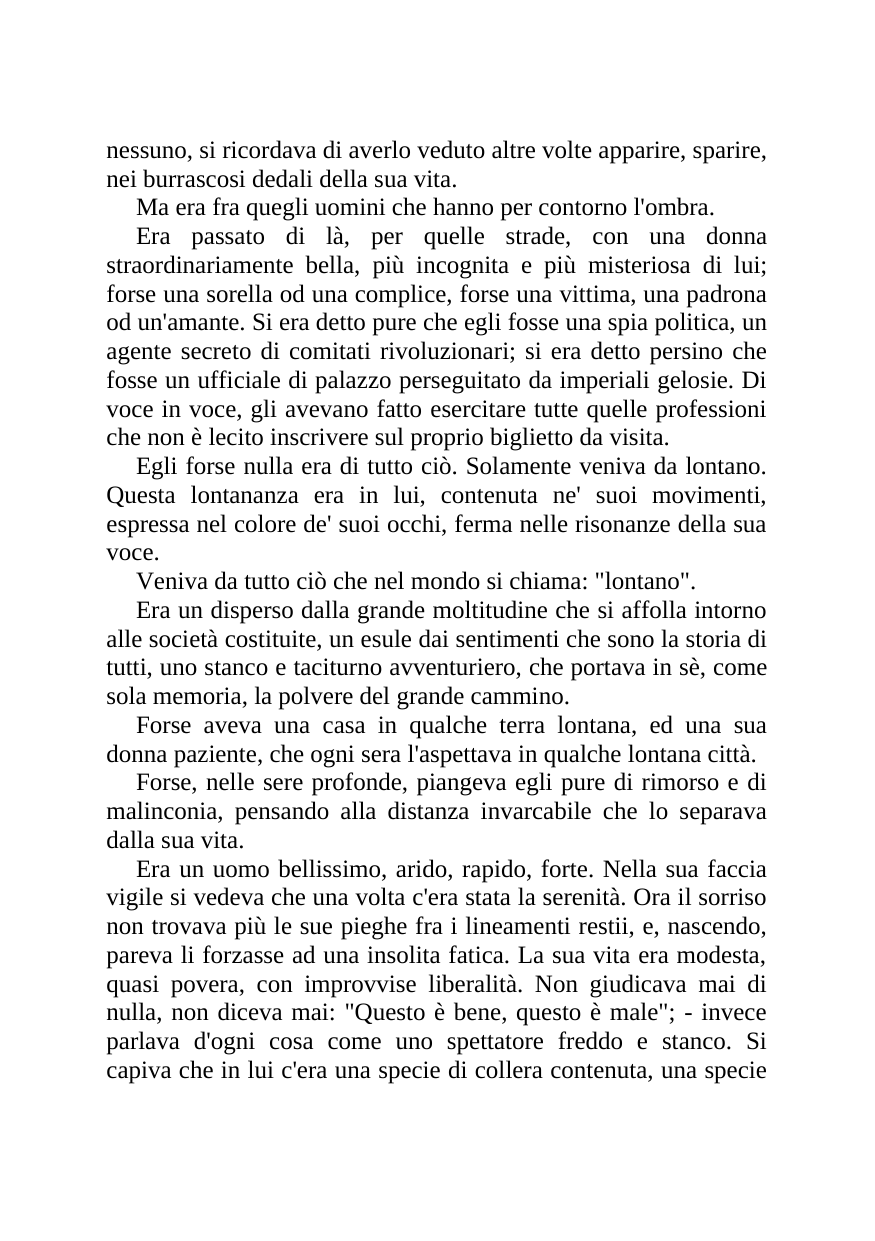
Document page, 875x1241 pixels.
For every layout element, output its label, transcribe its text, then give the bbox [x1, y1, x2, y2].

text nessuno, si ricordava di averlo veduto altre volte apparire, sparire, nei burrascosi dedali della sua vita. [106, 135, 768, 192]
text Era un uomo bellissimo, arido, rapido, forte. Nella sua faccia vigile si vedeva che una volta c'era stata la serenità. Ora il sorriso non trovava più le sue pieghe fra i lineamenti restii, e, nascendo, pareva li forzasse ad una insolita fatica. La sua vita era modesta, quasi povera, con improvvise liberalità. Non giudicava mai di nulla, non diceva mai: "Questo è bene, questo è male"; - invece parlava d'ogni cosa come uno spettatore freddo e stanco. Si capiva che in lui c'era una specie di collera contenuta, una specie [106, 854, 768, 1084]
text Veniva da tutto ciò che nel mondo si chiama: "lontano". [106, 566, 768, 595]
text Forse aveva una casa in qualche terra lontana, ed una sua donna paziente, che ogni sera l'aspettava in qualche lontana città. [106, 710, 768, 767]
text Forse, nelle sere profonde, piangeva egli pure di rimorso e di malinconia, pensando alla distanza invarcabile che lo separava dalla sua vita. [106, 767, 768, 854]
text Era passato di là, per quelle strade, con una donna straordinariamente bella, più incognita e più misteriosa di lui; forse una sorella od una complice, forse una vittima, una padrona od un'amante. Si era detto pure che egli fosse una spia politica, un agente secreto di comitati rivoluzionari; si era detto persino che fosse un ufficiale di palazzo perseguitato da imperiali gelosie. Di voce in voce, gli avevano fatto esercitare tutte quelle professioni che non è lecito inscrivere sul proprio biglietto da visita. [106, 221, 768, 451]
text Egli forse nulla era di tutto ciò. Solamente veniva da lontano. Questa lontananza era in lui, contenuta ne' suoi movimenti, espressa nel colore de' suoi occhi, ferma nelle risonanze della sua voce. [106, 451, 768, 566]
text Ma era fra quegli uomini che hanno per contorno l'ombra. [106, 192, 768, 221]
text Era un disperso dalla grande moltitudine che si affolla intorno alle società costituite, un esule dai sentimenti che sono la storia di tutti, uno stanco e taciturno avventuriero, che portava in sè, come sola memoria, la polvere del grande cammino. [106, 595, 768, 710]
